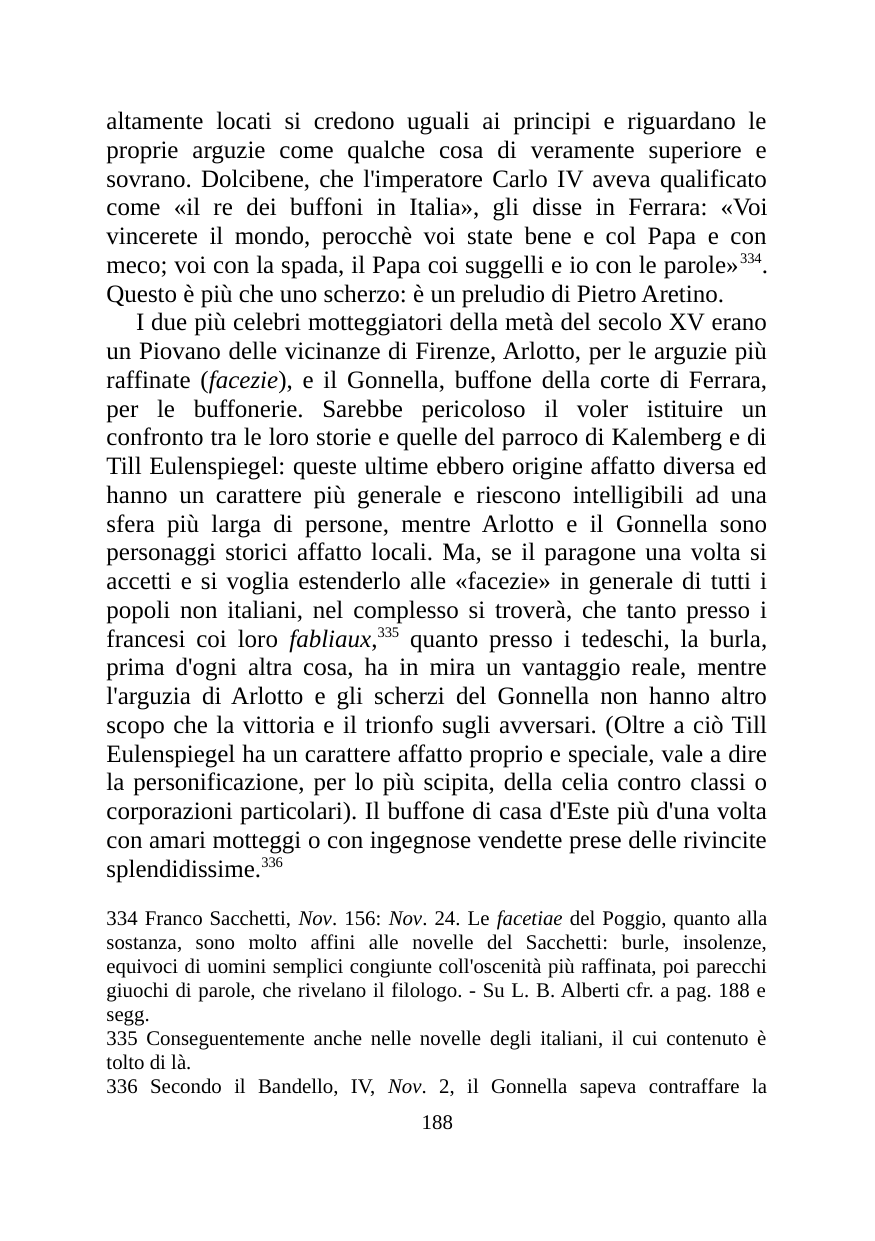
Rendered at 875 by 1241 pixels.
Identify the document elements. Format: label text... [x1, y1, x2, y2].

text Franco Sacchetti, Nov. 156: Nov. 24. Le facetiae del Poggio, quanto alla sostanza, sono molto affini alle novelle del Sacchetti: burle, insolenze, equivoci di uomini semplici congiunte coll'oscenità più raffinata, poi parecchi giuochi di parole, che rivelano il filologo. - Su L. B. Alberti cfr. a pag. 188 e segg. [106, 906, 768, 1026]
text Secondo il Bandello, IV, Nov. 2, il Gonnella sapeva contraffare la [106, 1074, 768, 1098]
text I due più celebri motteggiatori della metà del secolo XV erano un Piovano delle vicinanze di Firenze, Arlotto, per le arguzie più raffinate (facezie), e il Gonnella, buffone della corte di Ferrara, per le buffonerie. Sarebbe pericoloso il voler istituire un confronto tra le loro storie e quelle del parroco di Kalemberg e di Till Eulenspiegel: queste ultime ebbero origine affatto diversa ed hanno un carattere più generale e riescono intelligibili ad una sfera più larga di persone, mentre Arlotto e il Gonnella sono personaggi storici affatto locali. Ma, se il paragone una volta si accetti e si voglia estenderlo alle «facezie» in generale di tutti i popoli non italiani, nel complesso si troverà, che tanto presso i francesi coi loro fabliaux, quanto presso i tedeschi, la burla, prima d'ogni altra cosa, ha in mira un vantaggio reale, mentre l'arguzia di Arlotto e gli scherzi del Gonnella non hanno altro scopo che la vittoria e il trionfo sugli avversari. (Oltre a ciò Till Eulenspiegel ha un carattere affatto proprio e speciale, vale a dire la personificazione, per lo più scipita, della celia contro classi o corporazioni particolari). Il buffone di casa d'Este più d'una volta con amari motteggi o con ingegnose vendette prese delle rivincite splendidissime. [106, 307, 768, 882]
text Conseguentemente anche nelle novelle degli italiani, il cui contenuto è tolto di là. [106, 1026, 768, 1074]
text altamente locati si credono uguali ai principi e riguardano le proprie arguzie come qualche cosa di veramente superiore e sovrano. Dolcibene, che l'imperatore Carlo IV aveva qualificato come «il re dei buffoni in Italia», gli disse in Ferrara: «Voi vincerete il mondo, perocchè voi state bene e col Papa e con meco; voi con la spada, il Papa coi suggelli e io con le parole». Questo è più che uno scherzo: è un preludio di Pietro Aretino. [106, 106, 768, 307]
